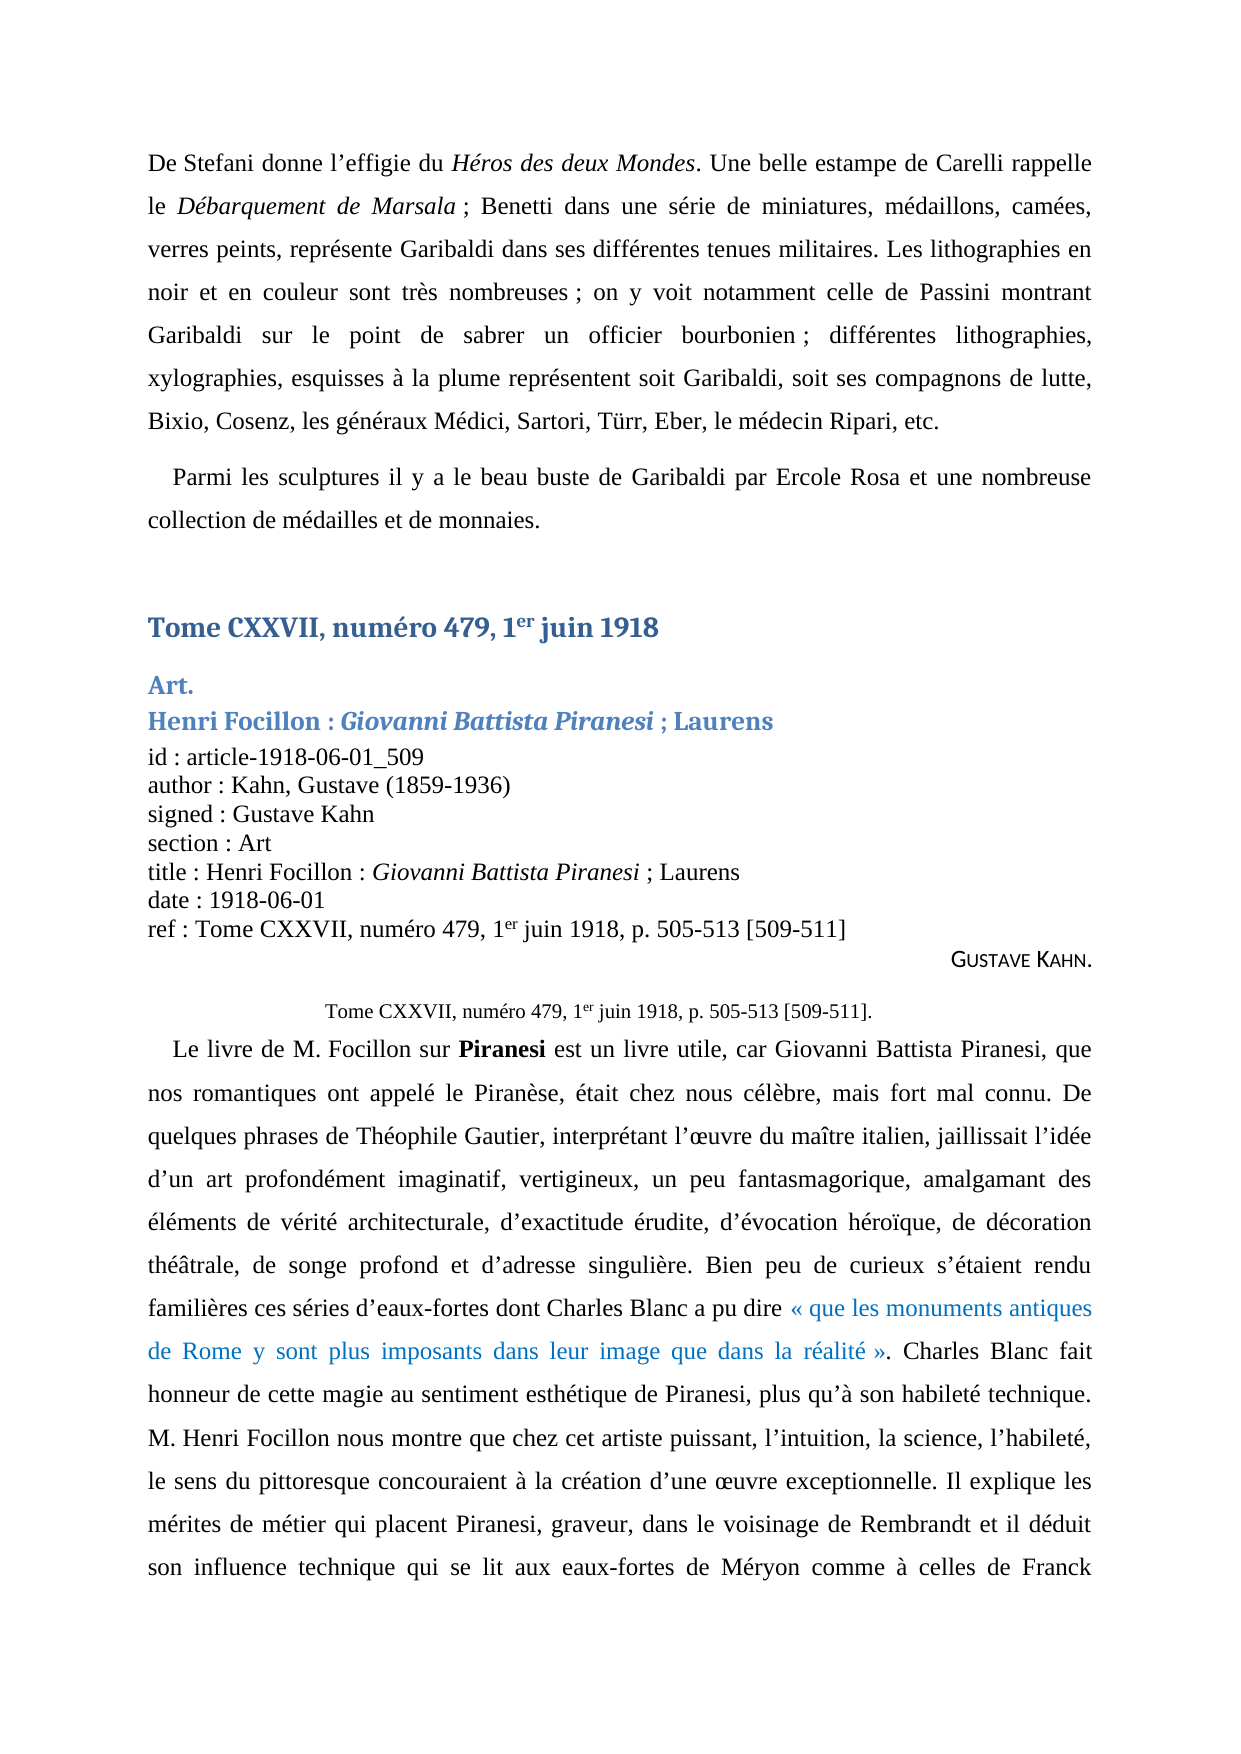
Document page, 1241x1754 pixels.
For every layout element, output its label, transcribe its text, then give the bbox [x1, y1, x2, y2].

text section : Art [148, 828, 1093, 857]
text Le livre de M. Focillon sur Piranesi est un livre utile, car Giovanni Battista Piranesi, que nos romantiques ont appelé le Piranèse, était chez nous célèbre, mais fort mal connu. De quelques phrases de Théophile Gautier, interprétant l’œuvre du maître italien, jaillissait l’idée d’un art profondément imaginatif, vertigineux, un peu fantasmagorique, amalgamant des éléments de vérité architecturale, d’exactitude érudite, d’évocation héroïque, de décoration théâtrale, de songe profond et d’adresse singulière. Bien peu de curieux s’étaient rendu familières ces séries d’eaux-fortes dont Charles Blanc a pu dire « que les monuments antiques de Rome y sont plus imposants dans leur image que dans la réalité ». Charles Blanc fait honneur de cette magie au sentiment esthétique de Piranesi, plus qu’à son habileté technique. M. Henri Focillon nous montre que chez cet artiste puissant, l’intuition, la science, l’habileté, le sens du pittoresque concouraient à la création d’une œuvre exceptionnelle. Il explique les mérites de métier qui placent Piranesi, graveur, dans le voisinage de Rembrandt et il déduit son influence technique qui se lit aux eaux-fortes de Méryon comme à celles de Franck [148, 1034, 1093, 1581]
subtitle Art. Henri Focillon : Giovanni Battista Piranesi ; Laurens [148, 670, 1093, 737]
text Tome CXXVII, numéro 479, 1er juin 1918, p. 505-513 [509-511]. [325, 999, 1093, 1023]
text De Stefani donne l’effigie du Héros des deux Mondes. Une belle estampe de Carelli rappelle le Débarquement de Marsala ; Benetti dans une série de miniatures, médaillons, camées, verres peints, représente Garibaldi dans ses différentes tenues militaires. Les lithographies en noir et en couleur sont très nombreuses ; on y voit notamment celle de Passini montrant Garibaldi sur le point de sabrer un officier bourbonien ; différentes lithographies, xylographies, esquisses à la plume représentent soit Garibaldi, soit ses compagnons de lutte, Bixio, Cosenz, les généraux Médici, Sartori, Türr, Eber, le médecin Ripari, etc. [148, 148, 1093, 435]
text id : article-1918-06-01_509 [148, 742, 1093, 770]
text Gustave Kahn. [148, 943, 1093, 973]
text title : Henri Focillon : Giovanni Battista Piranesi ; Laurens [148, 857, 1093, 885]
subtitle Tome CXXVII, numéro 479, 1er juin 1918 [148, 611, 1093, 644]
text date : 1918-06-01 [148, 885, 1093, 914]
text Parmi les sculptures il y a le beau buste de Garibaldi par Ercole Rosa et une nombreuse collection de médailles et de monnaies. [148, 462, 1093, 534]
text author : Kahn, Gustave (1859-1936) [148, 770, 1093, 799]
text signed : Gustave Kahn [148, 799, 1093, 828]
text ref : Tome CXXVII, numéro 479, 1er juin 1918, p. 505-513 [509-511] [148, 914, 1093, 943]
